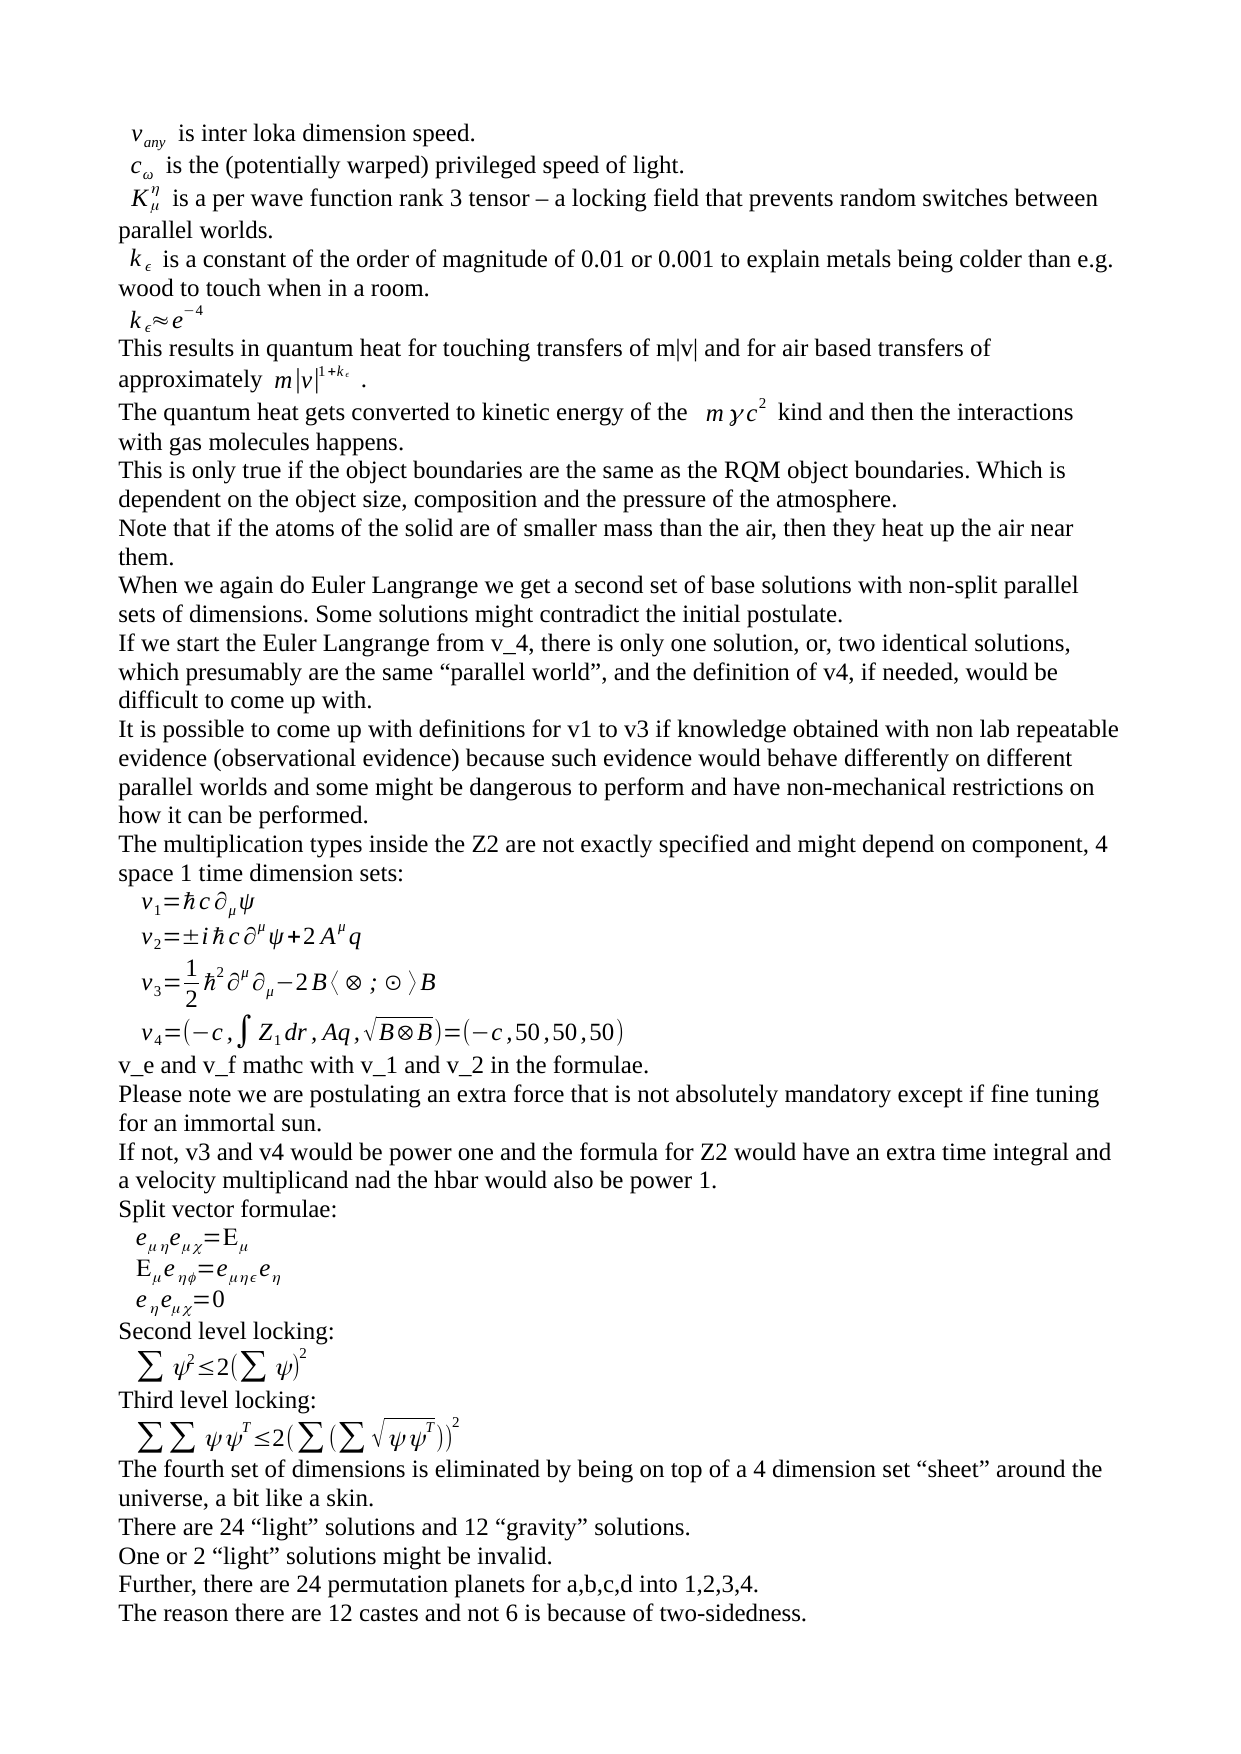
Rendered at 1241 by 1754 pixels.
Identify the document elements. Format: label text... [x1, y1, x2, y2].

text This results in quantum heat for touching transfers of m|v| and for air based transfers of approximately. [118, 333, 1122, 395]
text When we again do Euler Langrange we get a second set of base solutions with non-split parallel sets of dimensions. Some solutions might contradict the initial postulate. [118, 571, 1122, 628]
text v_e and v_f mathc with v_1 and v_2 in the formulae. [118, 1051, 1122, 1079]
text Split vector formulae: [118, 1194, 1122, 1223]
text Note that if the atoms of the solid are of smaller mass than the air, then they heat up the air near them. [118, 513, 1122, 571]
text The quantum heat gets converted to kinetic energy of the kind and then the interactions with gas molecules happens. [118, 395, 1122, 456]
text Please note we are postulating an extra force that is not absolutely mandatory except if fine tuning for an immortal sun. [118, 1079, 1122, 1137]
text Further, there are 24 permutation planets for a,b,c,d into 1,2,3,4. [118, 1569, 1122, 1598]
text It is possible to come up with definitions for v1 to v3 if knowledge obtained with non lab repeatable evidence (observational evidence) because such evidence would behave differently on different parallel worlds and some might be dangerous to perform and have non-mechanical restrictions on how it can be performed. [118, 714, 1122, 829]
text The fourth set of dimensions is eliminated by being on top of a 4 dimension set “sheet” around the universe, a bit like a skin. [118, 1454, 1122, 1512]
text is a per wave function rank 3 tensor – a locking field that prevents random switches between parallel worlds. [118, 183, 1122, 244]
text is the (potentially warped) privileged speed of light. [118, 151, 1122, 183]
text Third level locking: [118, 1385, 1122, 1414]
text The reason there are 12 castes and not 6 is because of two-sidedness. [118, 1598, 1122, 1627]
text is inter loka dimension speed. [118, 118, 1122, 151]
text There are 24 “light” solutions and 12 “gravity” solutions. [118, 1512, 1122, 1541]
text This is only true if the object boundaries are the same as the RQM object boundaries. Which is dependent on the object size, composition and the pressure of the atmosphere. [118, 456, 1122, 513]
text If we start the Euler Langrange from v_4, there is only one solution, or, two identical solutions, which presumably are the same “parallel world”, and the definition of v4, if needed, would be difficult to come up with. [118, 628, 1122, 714]
text If not, v3 and v4 would be power one and the formula for Z2 would have an extra time integral and a velocity multiplicand nad the hbar would also be power 1. [118, 1137, 1122, 1194]
text Second level locking: [118, 1316, 1122, 1345]
text is a constant of the order of magnitude of 0.01 or 0.001 to explain metals being colder than e.g. wood to touch when in a room. [118, 244, 1122, 302]
text The multiplication types inside the Z2 are not exactly specified and might depend on component, 4 space 1 time dimension sets: [118, 829, 1122, 887]
text One or 2 “light” solutions might be invalid. [118, 1541, 1122, 1569]
